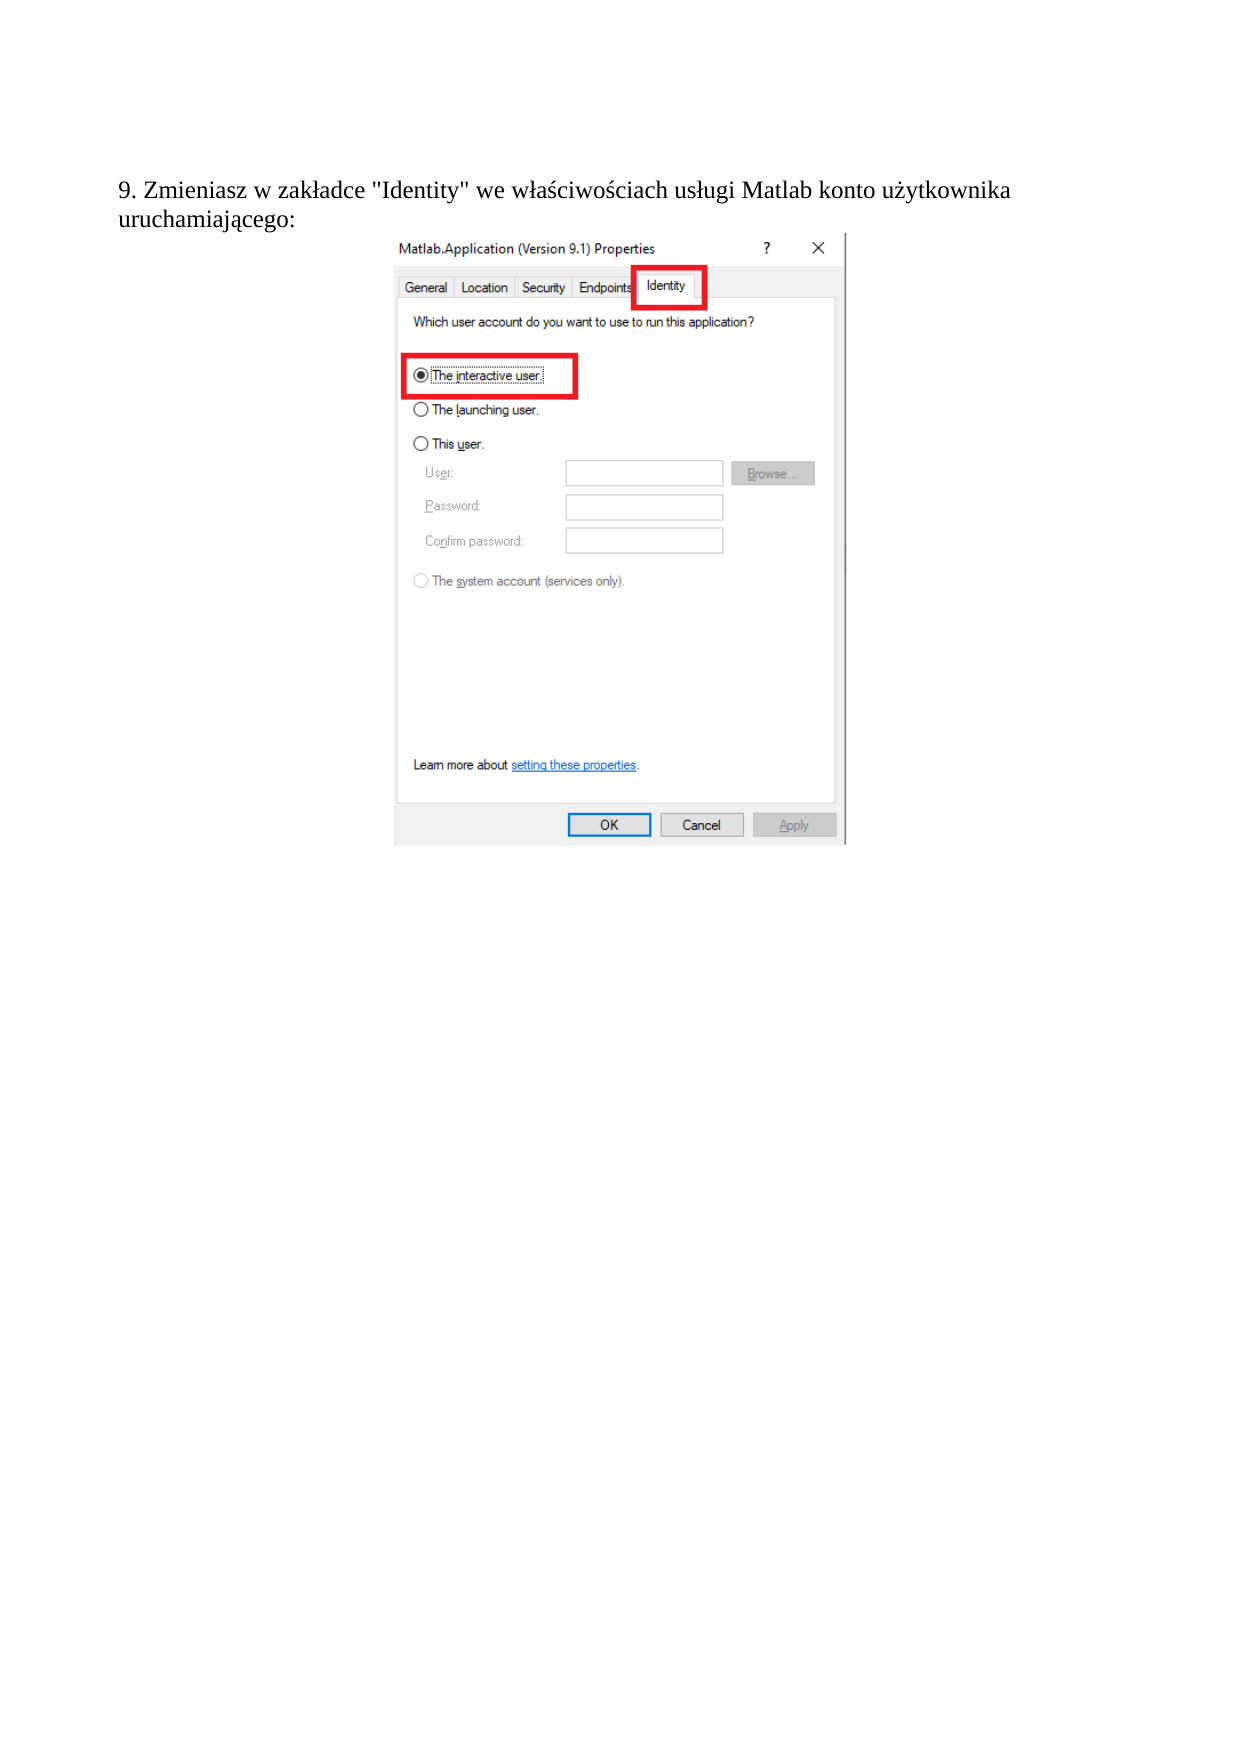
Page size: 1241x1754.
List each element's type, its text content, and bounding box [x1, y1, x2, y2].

text 9. Zmieniasz w zakładce "Identity" we właściwościach usługi Matlab konto użytkownika uruchamiającego: [118, 176, 1122, 233]
picture [393, 233, 847, 846]
